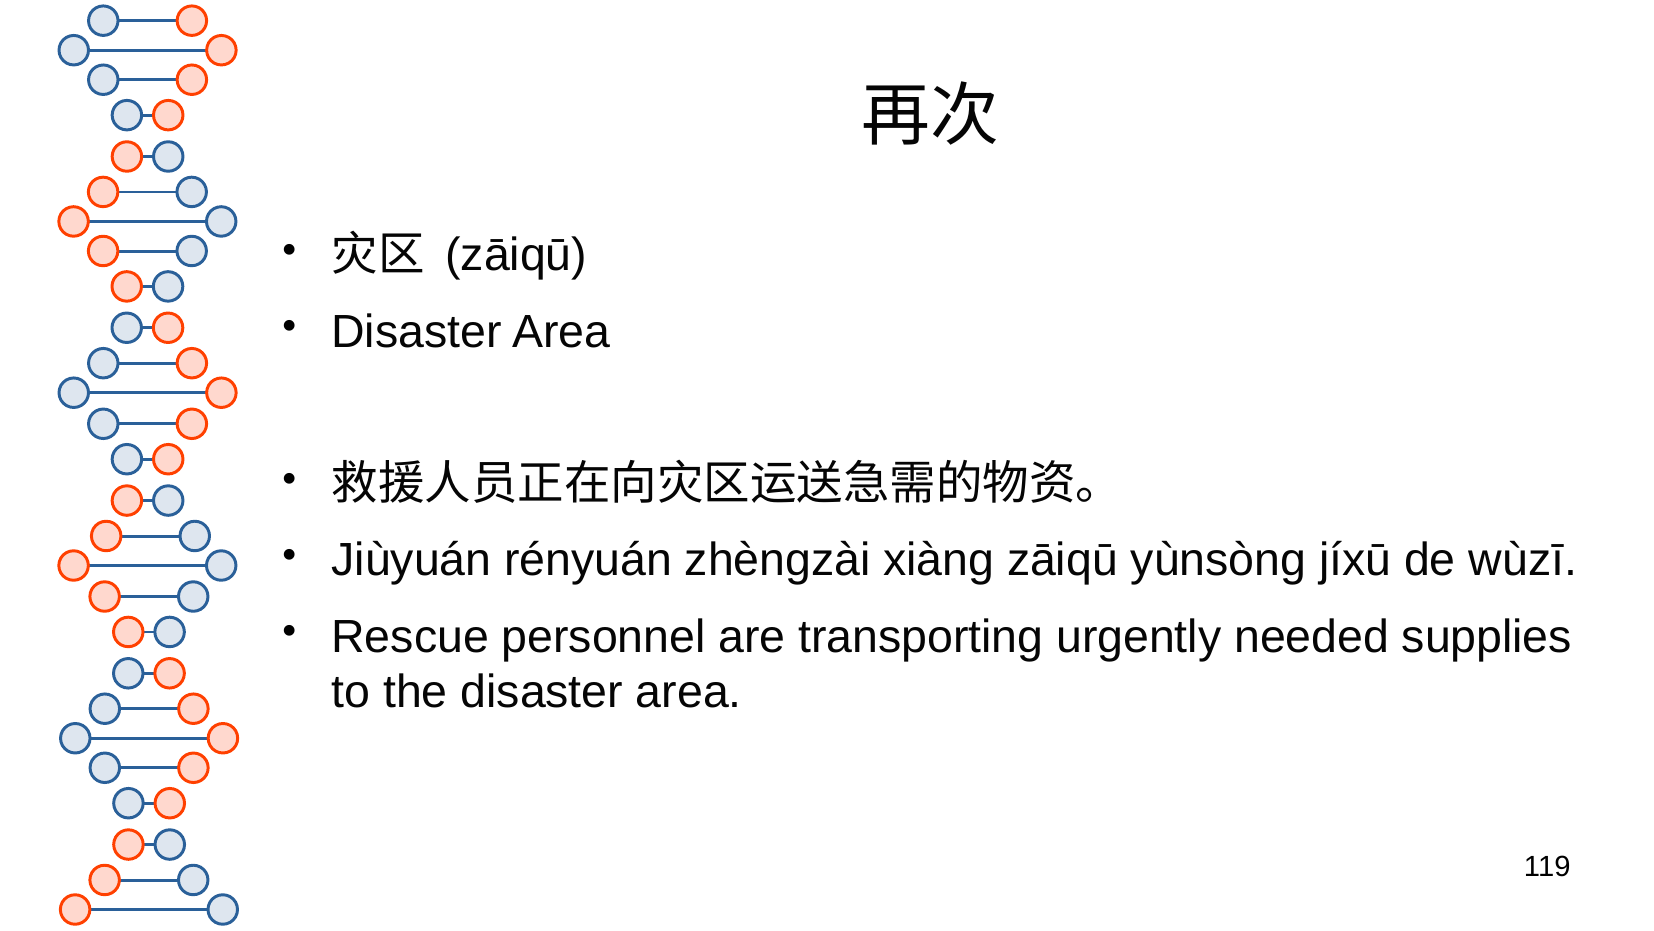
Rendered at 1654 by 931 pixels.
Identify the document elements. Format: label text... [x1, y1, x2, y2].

title 再次 [265, 35, 1595, 189]
list 灾区 (zāiqū) Disaster Area 救援人员正在向灾区运送急需的物资。 Jiùyuán rényuán zhèngzài xiàng zāiqū yùnsòng jíxū de wùzī. Rescue personnel are transporting urgently needed supplies to the disaster area. [265, 224, 1595, 764]
